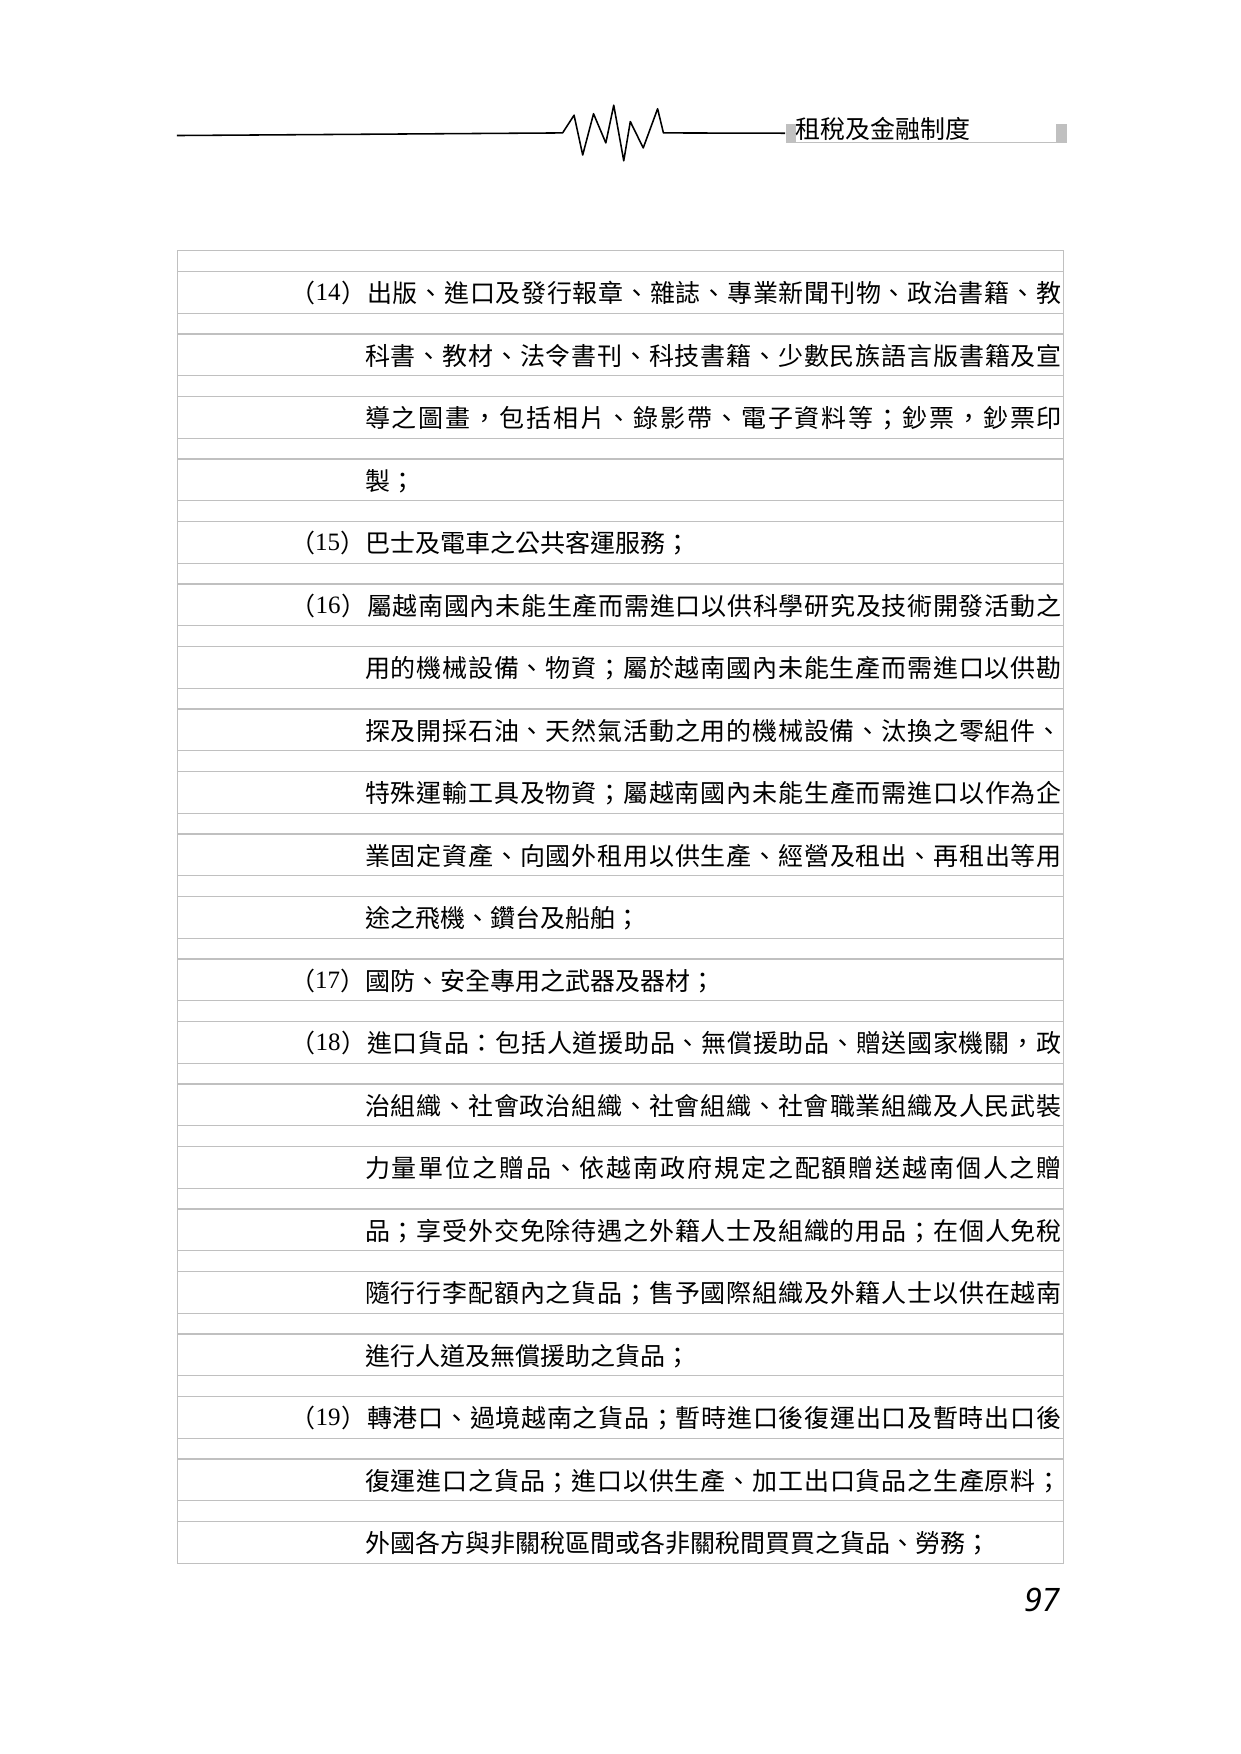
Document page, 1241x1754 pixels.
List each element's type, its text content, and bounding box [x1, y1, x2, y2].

text [290, 1439, 1063, 1458]
text 科書、教材、法令書刊、科技書籍、少數民族語言版書籍及宣 [290, 335, 1063, 375]
text 導之圖畫，包括相片、錄影帶、電子資料等；鈔票，鈔票印 [290, 397, 1063, 438]
text [290, 814, 1063, 833]
text 探及開採石油、天然氣活動之用的機械設備、汰換之零組件、 [290, 710, 1063, 750]
text [290, 1501, 1063, 1521]
text [290, 689, 1063, 708]
text （18）進口貨品：包括人道援助品、無償援助品、贈送國家機關，政 [290, 1022, 1063, 1063]
text [290, 1376, 1063, 1396]
text [290, 876, 1063, 896]
text （16）屬越南國內未能生產而需進口以供科學研究及技術開發活動之 [290, 585, 1063, 625]
text 業固定資產、向國外租用以供生產、經營及租出、再租出等用 [290, 835, 1063, 875]
text [290, 501, 1063, 521]
text 進行人道及無償援助之貨品； [290, 1335, 1063, 1375]
text 品；享受外交免除待遇之外籍人士及組織的用品；在個人免稅 [290, 1210, 1063, 1250]
text 外國各方與非關稅區間或各非關稅間買買之貨品、勞務； [290, 1522, 1063, 1563]
text [290, 1064, 1063, 1083]
text （14）出版、進口及發行報章、雜誌、專業新聞刊物、政治書籍、教 [290, 272, 1063, 313]
text 途之飛機、鑽台及船舶； [290, 897, 1063, 938]
text （17）國防、安全專用之武器及器材； [290, 960, 1063, 1000]
text [290, 751, 1063, 771]
text 製； [290, 460, 1063, 500]
text [290, 1314, 1063, 1333]
text （19）轉港口、過境越南之貨品；暫時進口後復運出口及暫時出口後 [290, 1397, 1063, 1438]
text [290, 439, 1063, 458]
text 復運進口之貨品；進口以供生產、加工出口貨品之生產原料； [290, 1460, 1063, 1500]
text [290, 939, 1063, 958]
text [290, 1126, 1063, 1146]
text [290, 314, 1063, 333]
text [290, 1251, 1063, 1271]
text [290, 251, 1063, 271]
text [290, 1189, 1063, 1208]
text [290, 1001, 1063, 1021]
text [290, 626, 1063, 646]
text [290, 376, 1063, 396]
text 用的機械設備、物資；屬於越南國內未能生產而需進口以供勘 [290, 647, 1063, 688]
text 治組織、社會政治組織、社會組織、社會職業組織及人民武裝 [290, 1085, 1063, 1125]
text 特殊運輸工具及物資；屬越南國內未能生產而需進口以作為企 [290, 772, 1063, 813]
text [290, 564, 1063, 583]
text （15）巴士及電車之公共客運服務； [290, 522, 1063, 563]
text 隨行行李配額內之貨品；售予國際組織及外籍人士以供在越南 [290, 1272, 1063, 1313]
text 力量單位之贈品、依越南政府規定之配額贈送越南個人之贈 [290, 1147, 1063, 1188]
